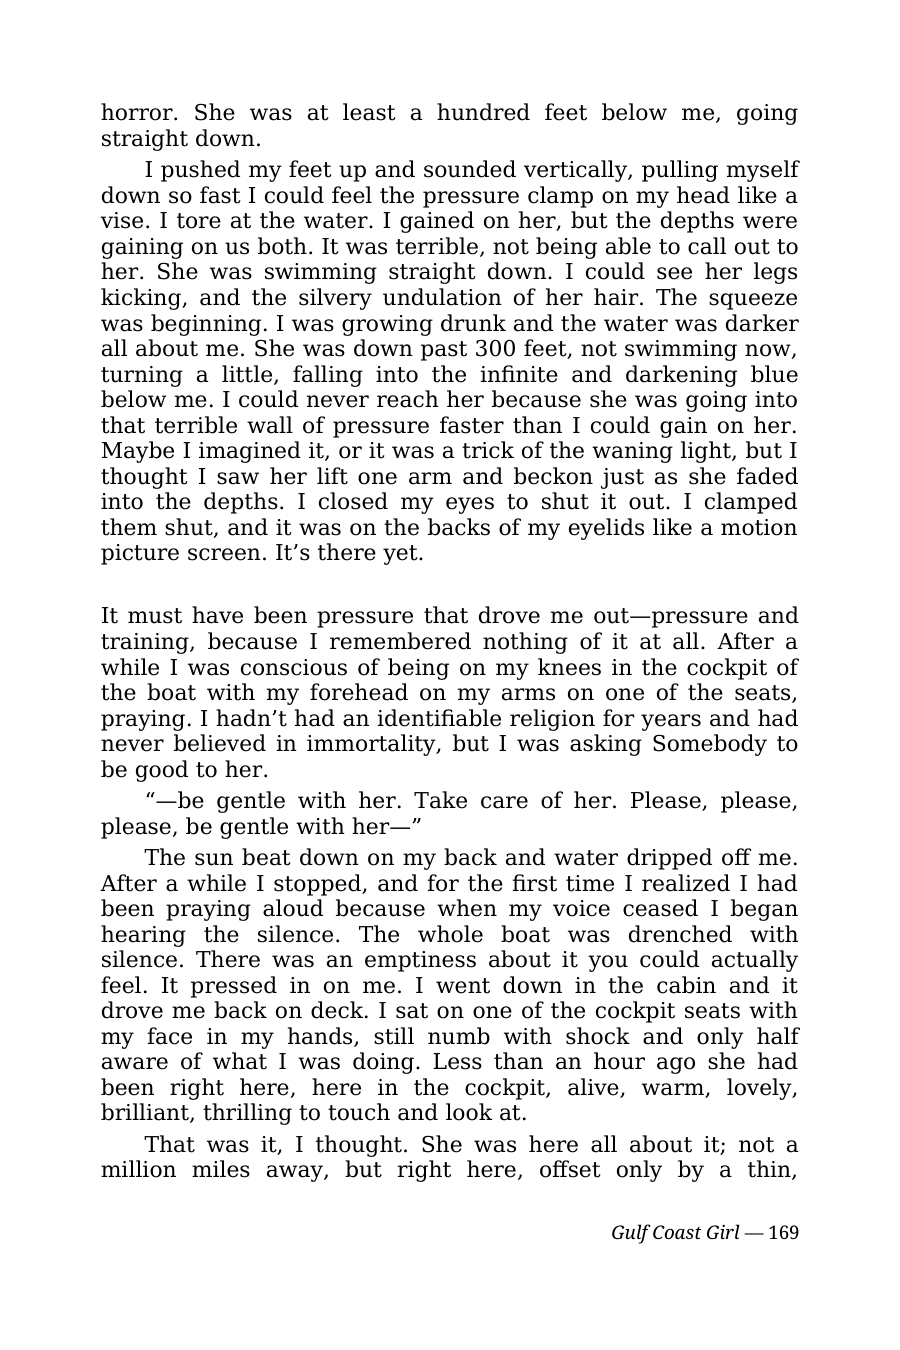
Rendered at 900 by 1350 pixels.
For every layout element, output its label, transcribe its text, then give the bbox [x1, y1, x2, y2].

text That was it, I thought. She was here all about it; not a million miles away, but right here, offset only by a thin, [101, 1132, 799, 1183]
text “—be gentle with her. Take care of her. Please, please, please, be gentle with her—” [101, 788, 799, 839]
text The sun beat down on my back and water dripped off me. After a while I stopped, and for the first time I realized I had been praying aloud because when my voice ceased I began hearing the silence. The whole boat was drenched with silence. There was an emptiness about it you could actually feel. It pressed in on me. I went down in the cabin and it drove me back on deck. I sat on one of the cockpit seats with my face in my hands, still numb with shock and only half aware of what I was doing. Less than an hour ago she had been right here, here in the cockpit, alive, warm, lovely, brilliant, thrilling to touch and look at. [101, 845, 799, 1126]
text It must have been pressure that drove me out—pressure and training, because I remembered nothing of it at all. After a while I was conscious of being on my knees in the cockpit of the boat with my forehead on my arms on one of the seats, praying. I hadn’t had an identifiable religion for years and had never believed in immortality, but I was asking Somebody to be good to her. [101, 603, 799, 782]
text horror. She was at least a hundred feet below me, going straight down. [101, 101, 799, 152]
text I pushed my feet up and sounded vertically, pulling myself down so fast I could feel the pressure clamp on my head like a vise. I tore at the water. I gained on her, but the depths were gaining on us both. It was terrible, not being able to call out to her. She was swimming straight down. I could see her legs kicking, and the silvery undulation of her hair. The squeeze was beginning. I was growing drunk and the water was darker all about me. She was down past 300 feet, not swimming now, turning a little, falling into the infinite and darkening blue below me. I could never reach her because she was going into that terrible wall of pressure faster than I could gain on her. Maybe I imagined it, or it was a trick of the waning light, but I thought I saw her lift one arm and beckon just as she faded into the depths. I closed my eyes to shut it out. I clamped them shut, and it was on the backs of my eyelids like a motion picture screen. It’s there yet. [101, 158, 799, 566]
